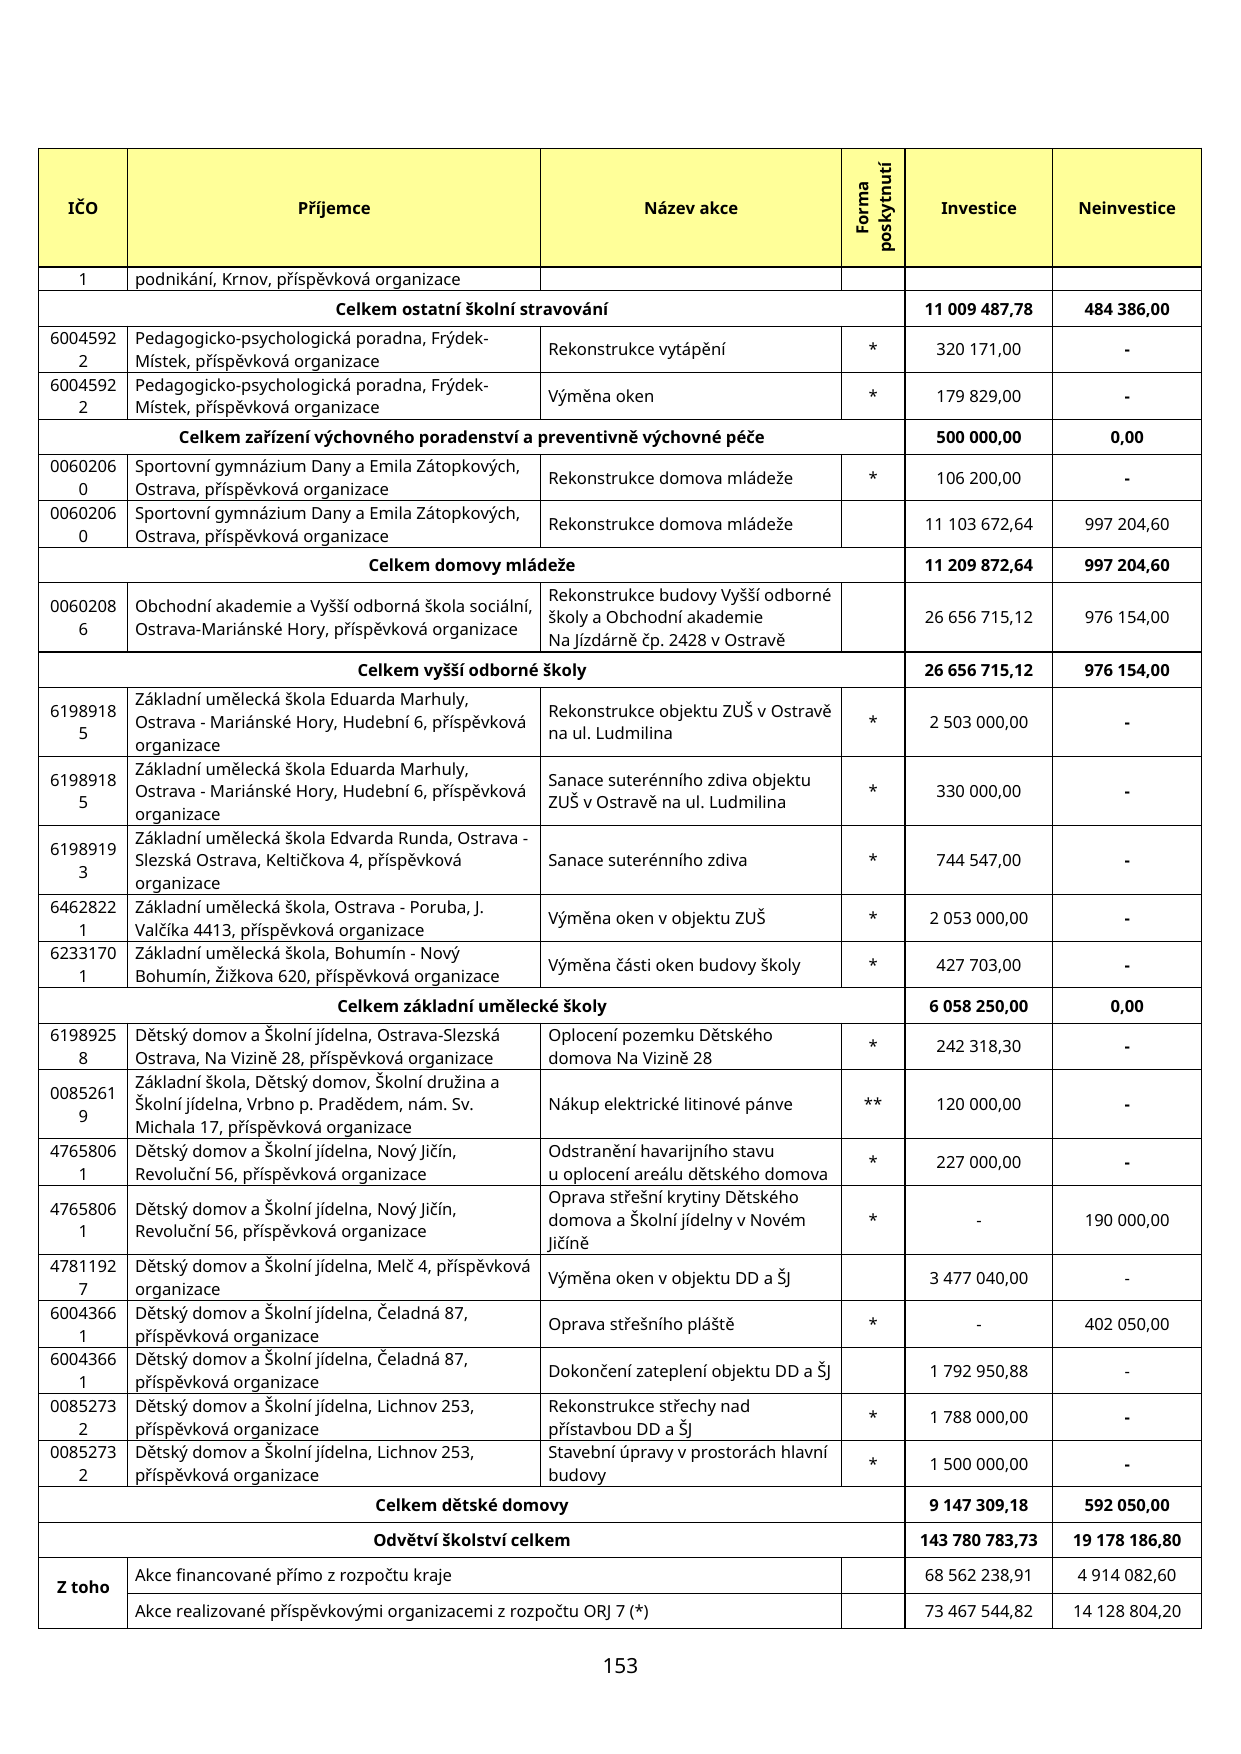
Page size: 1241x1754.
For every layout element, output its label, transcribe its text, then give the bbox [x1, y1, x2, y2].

table_cell 1 500 000,00 [906, 1441, 1052, 1486]
table_cell 1 788 000,00 [906, 1394, 1052, 1440]
table_cell 64628221 [39, 895, 127, 941]
table_cell 00602060 [39, 455, 127, 500]
table_cell Rekonstrukce střechy nad přístavbou DD a ŠJ [541, 1394, 841, 1440]
table_header Název akce [541, 149, 841, 266]
table_cell Z toho [39, 1558, 127, 1628]
table_cell 61989193 [39, 826, 127, 894]
table_cell 19 178 186,80 [1053, 1523, 1201, 1557]
table_cell 997 204,60 [1053, 501, 1201, 547]
table_cell [842, 268, 904, 290]
table_cell * [842, 942, 904, 987]
table_cell 997 204,60 [1053, 548, 1201, 582]
table_cell Rekonstrukce budovy Vyšší odborné školy a Obchodní akademie Na Jízdárně čp. 2428 v Ostravě [541, 583, 841, 651]
table_cell Celkem domovy mládeže [39, 548, 904, 582]
table_cell 26 656 715,12 [906, 583, 1052, 651]
table_cell Oprava střešního pláště [541, 1301, 841, 1347]
table_cell 73 467 544,82 [906, 1594, 1052, 1628]
table_cell Odvětví školství celkem [39, 1523, 904, 1557]
table_cell - [1053, 1070, 1201, 1138]
table_cell 1 792 950,88 [906, 1348, 1052, 1393]
table_cell - [1053, 373, 1201, 418]
table_cell 11 103 672,64 [906, 501, 1052, 547]
table_cell Oprava střešní krytiny Dětského domova a Školní jídelny v Novém Jičíně [541, 1186, 841, 1254]
table_cell - [1053, 1441, 1201, 1486]
table_cell 2 503 000,00 [906, 688, 1052, 756]
table_cell - [1053, 327, 1201, 372]
table_cell 242 318,30 [906, 1024, 1052, 1069]
table_cell Dětský domov a Školní jídelna, Čeladná 87, příspěvková organizace [128, 1301, 540, 1347]
table_cell 330 000,00 [906, 757, 1052, 825]
table_cell Výměna oken v objektu ZUŠ [541, 895, 841, 941]
table_cell - [1053, 826, 1201, 894]
table_cell 11 009 487,78 [906, 291, 1052, 326]
table_cell [842, 583, 904, 651]
table_cell - [1053, 757, 1201, 825]
table_cell - [1053, 1139, 1201, 1185]
table_cell Pedagogicko-psychologická poradna, Frýdek-Místek, příspěvková organizace [128, 327, 540, 372]
table_cell - [1053, 895, 1201, 941]
table_cell Rekonstrukce objektu ZUŠ v Ostravě na ul. Ludmilina [541, 688, 841, 756]
table_cell ** [842, 1070, 904, 1138]
table_cell 00602086 [39, 583, 127, 651]
table_cell 60043661 [39, 1301, 127, 1347]
table_cell Celkem dětské domovy [39, 1487, 904, 1522]
table_cell 484 386,00 [1053, 291, 1201, 326]
table_header Neinvestice [1053, 149, 1201, 266]
table_cell Obchodní akademie a Vyšší odborná škola sociální, Ostrava-Mariánské Hory, příspěvková organizace [128, 583, 540, 651]
table_cell * [842, 1394, 904, 1440]
table_cell * [842, 1139, 904, 1185]
table_cell 00602060 [39, 501, 127, 547]
table_cell 61989258 [39, 1024, 127, 1069]
table_cell [842, 1348, 904, 1393]
table_cell * [842, 757, 904, 825]
table_cell - [1053, 942, 1201, 987]
table_cell 60045922 [39, 373, 127, 418]
table_cell [842, 1255, 904, 1300]
table_cell Akce financované přímo z rozpočtu kraje [128, 1558, 841, 1592]
table_cell 26 656 715,12 [906, 653, 1052, 687]
table_cell Celkem vyšší odborné školy [39, 653, 904, 687]
table_cell Dětský domov a Školní jídelna, Melč 4, příspěvková organizace [128, 1255, 540, 1300]
table_header IČO [39, 149, 127, 266]
table_cell 0,00 [1053, 420, 1201, 454]
table_cell 120 000,00 [906, 1070, 1052, 1138]
table_cell - [1053, 1394, 1201, 1440]
table_header Investice [906, 149, 1052, 266]
table_cell 2 053 000,00 [906, 895, 1052, 941]
table_cell 4 914 082,60 [1053, 1558, 1201, 1592]
table_cell - [906, 1186, 1052, 1254]
table_cell 402 050,00 [1053, 1301, 1201, 1347]
table_cell 47811927 [39, 1255, 127, 1300]
table_cell Dětský domov a Školní jídelna, Ostrava-Slezská Ostrava, Na Vizině 28, příspěvková organizace [128, 1024, 540, 1069]
table_cell - [1053, 688, 1201, 756]
table_cell * [842, 826, 904, 894]
table_cell 976 154,00 [1053, 583, 1201, 651]
table_cell Odstranění havarijního stavu u oplocení areálu dětského domova [541, 1139, 841, 1185]
table_cell 00852619 [39, 1070, 127, 1138]
table_cell 00852732 [39, 1394, 127, 1440]
table_cell * [842, 455, 904, 500]
table_cell 500 000,00 [906, 420, 1052, 454]
table_cell Dětský domov a Školní jídelna, Nový Jičín, Revoluční 56, příspěvková organizace [128, 1139, 540, 1185]
table_cell 14 128 804,20 [1053, 1594, 1201, 1628]
table_cell Akce realizované příspěvkovými organizacemi z rozpočtu ORJ 7 (*) [128, 1594, 841, 1628]
table_cell - [1053, 455, 1201, 500]
table_cell Dětský domov a Školní jídelna, Lichnov 253, příspěvková organizace [128, 1441, 540, 1486]
table_cell 320 171,00 [906, 327, 1052, 372]
table_cell 0,00 [1053, 988, 1201, 1023]
table_cell Sanace suterénního zdiva [541, 826, 841, 894]
table_cell Rekonstrukce vytápění [541, 327, 841, 372]
table_cell [842, 501, 904, 547]
table_cell - [1053, 1024, 1201, 1069]
table_cell - [906, 1301, 1052, 1347]
table_cell Sportovní gymnázium Dany a Emila Zátopkových, Ostrava, příspěvková organizace [128, 501, 540, 547]
table_cell 592 050,00 [1053, 1487, 1201, 1522]
table_cell Sanace suterénního zdiva objektu ZUŠ v Ostravě na ul. Ludmilina [541, 757, 841, 825]
table_cell * [842, 688, 904, 756]
table_cell - [1053, 1255, 1201, 1300]
table_cell 1 [39, 268, 127, 290]
table_cell [1053, 268, 1201, 290]
table_cell 62331701 [39, 942, 127, 987]
table_cell 11 209 872,64 [906, 548, 1052, 582]
table_cell Dokončení zateplení objektu DD a ŠJ [541, 1348, 841, 1393]
table_cell Dětský domov a Školní jídelna, Nový Jičín, Revoluční 56, příspěvková organizace [128, 1186, 540, 1254]
table_cell 00852732 [39, 1441, 127, 1486]
table_cell * [842, 373, 904, 418]
table_cell [541, 268, 841, 290]
table_cell 179 829,00 [906, 373, 1052, 418]
table_cell * [842, 1024, 904, 1069]
table_cell * [842, 895, 904, 941]
table_cell Stavební úpravy v prostorách hlavní budovy [541, 1441, 841, 1486]
table_cell 3 477 040,00 [906, 1255, 1052, 1300]
table_cell [842, 1558, 904, 1592]
table_cell 9 147 309,18 [906, 1487, 1052, 1522]
table_cell 227 000,00 [906, 1139, 1052, 1185]
table_cell Základní umělecká škola Eduarda Marhuly, Ostrava - Mariánské Hory, Hudební 6, příspěvková organizace [128, 688, 540, 756]
table_cell podnikání, Krnov, příspěvková organizace [128, 268, 540, 290]
table_cell 61989185 [39, 688, 127, 756]
table_cell 190 000,00 [1053, 1186, 1201, 1254]
table_header Forma poskytnutí [842, 149, 904, 266]
table_cell 61989185 [39, 757, 127, 825]
table_cell 60045922 [39, 327, 127, 372]
table_cell 976 154,00 [1053, 653, 1201, 687]
table_cell 744 547,00 [906, 826, 1052, 894]
table_cell 47658061 [39, 1186, 127, 1254]
table_cell Dětský domov a Školní jídelna, Lichnov 253, příspěvková organizace [128, 1394, 540, 1440]
table_cell Dětský domov a Školní jídelna, Čeladná 87, příspěvková organizace [128, 1348, 540, 1393]
table_cell Základní škola, Dětský domov, Školní družina a Školní jídelna, Vrbno p. Pradědem, nám. Sv. Michala 17, příspěvková organizace [128, 1070, 540, 1138]
table_cell Celkem základní umělecké školy [39, 988, 904, 1023]
table_cell Rekonstrukce domova mládeže [541, 501, 841, 547]
table_cell Základní umělecká škola Eduarda Marhuly, Ostrava - Mariánské Hory, Hudební 6, příspěvková organizace [128, 757, 540, 825]
table_cell Celkem zařízení výchovného poradenství a preventivně výchovné péče [39, 420, 904, 454]
table_cell [906, 268, 1052, 290]
table_cell - [1053, 1348, 1201, 1393]
table_cell Výměna oken [541, 373, 841, 418]
table_cell Sportovní gymnázium Dany a Emila Zátopkových, Ostrava, příspěvková organizace [128, 455, 540, 500]
table_cell * [842, 1301, 904, 1347]
table_cell Rekonstrukce domova mládeže [541, 455, 841, 500]
table_cell * [842, 1186, 904, 1254]
table_cell 6 058 250,00 [906, 988, 1052, 1023]
table_cell 68 562 238,91 [906, 1558, 1052, 1592]
table_cell 47658061 [39, 1139, 127, 1185]
table_cell Výměna oken v objektu DD a ŠJ [541, 1255, 841, 1300]
table_cell Nákup elektrické litinové pánve [541, 1070, 841, 1138]
table_cell Výměna části oken budovy školy [541, 942, 841, 987]
table_cell 106 200,00 [906, 455, 1052, 500]
table_cell Základní umělecká škola, Bohumín - Nový Bohumín, Žižkova 620, příspěvková organizace [128, 942, 540, 987]
table_cell * [842, 327, 904, 372]
table_cell 427 703,00 [906, 942, 1052, 987]
table_cell Pedagogicko-psychologická poradna, Frýdek-Místek, příspěvková organizace [128, 373, 540, 418]
table_cell * [842, 1441, 904, 1486]
table_cell 143 780 783,73 [906, 1523, 1052, 1557]
table_header Příjemce [128, 149, 540, 266]
table_cell Základní umělecká škola Edvarda Runda, Ostrava - Slezská Ostrava, Keltičkova 4, příspěvková organizace [128, 826, 540, 894]
table_cell Celkem ostatní školní stravování [39, 291, 904, 326]
table_cell Základní umělecká škola, Ostrava - Poruba, J. Valčíka 4413, příspěvková organizace [128, 895, 540, 941]
table_cell 60043661 [39, 1348, 127, 1393]
table_cell Oplocení pozemku Dětského domova Na Vizině 28 [541, 1024, 841, 1069]
table_cell [842, 1594, 904, 1628]
